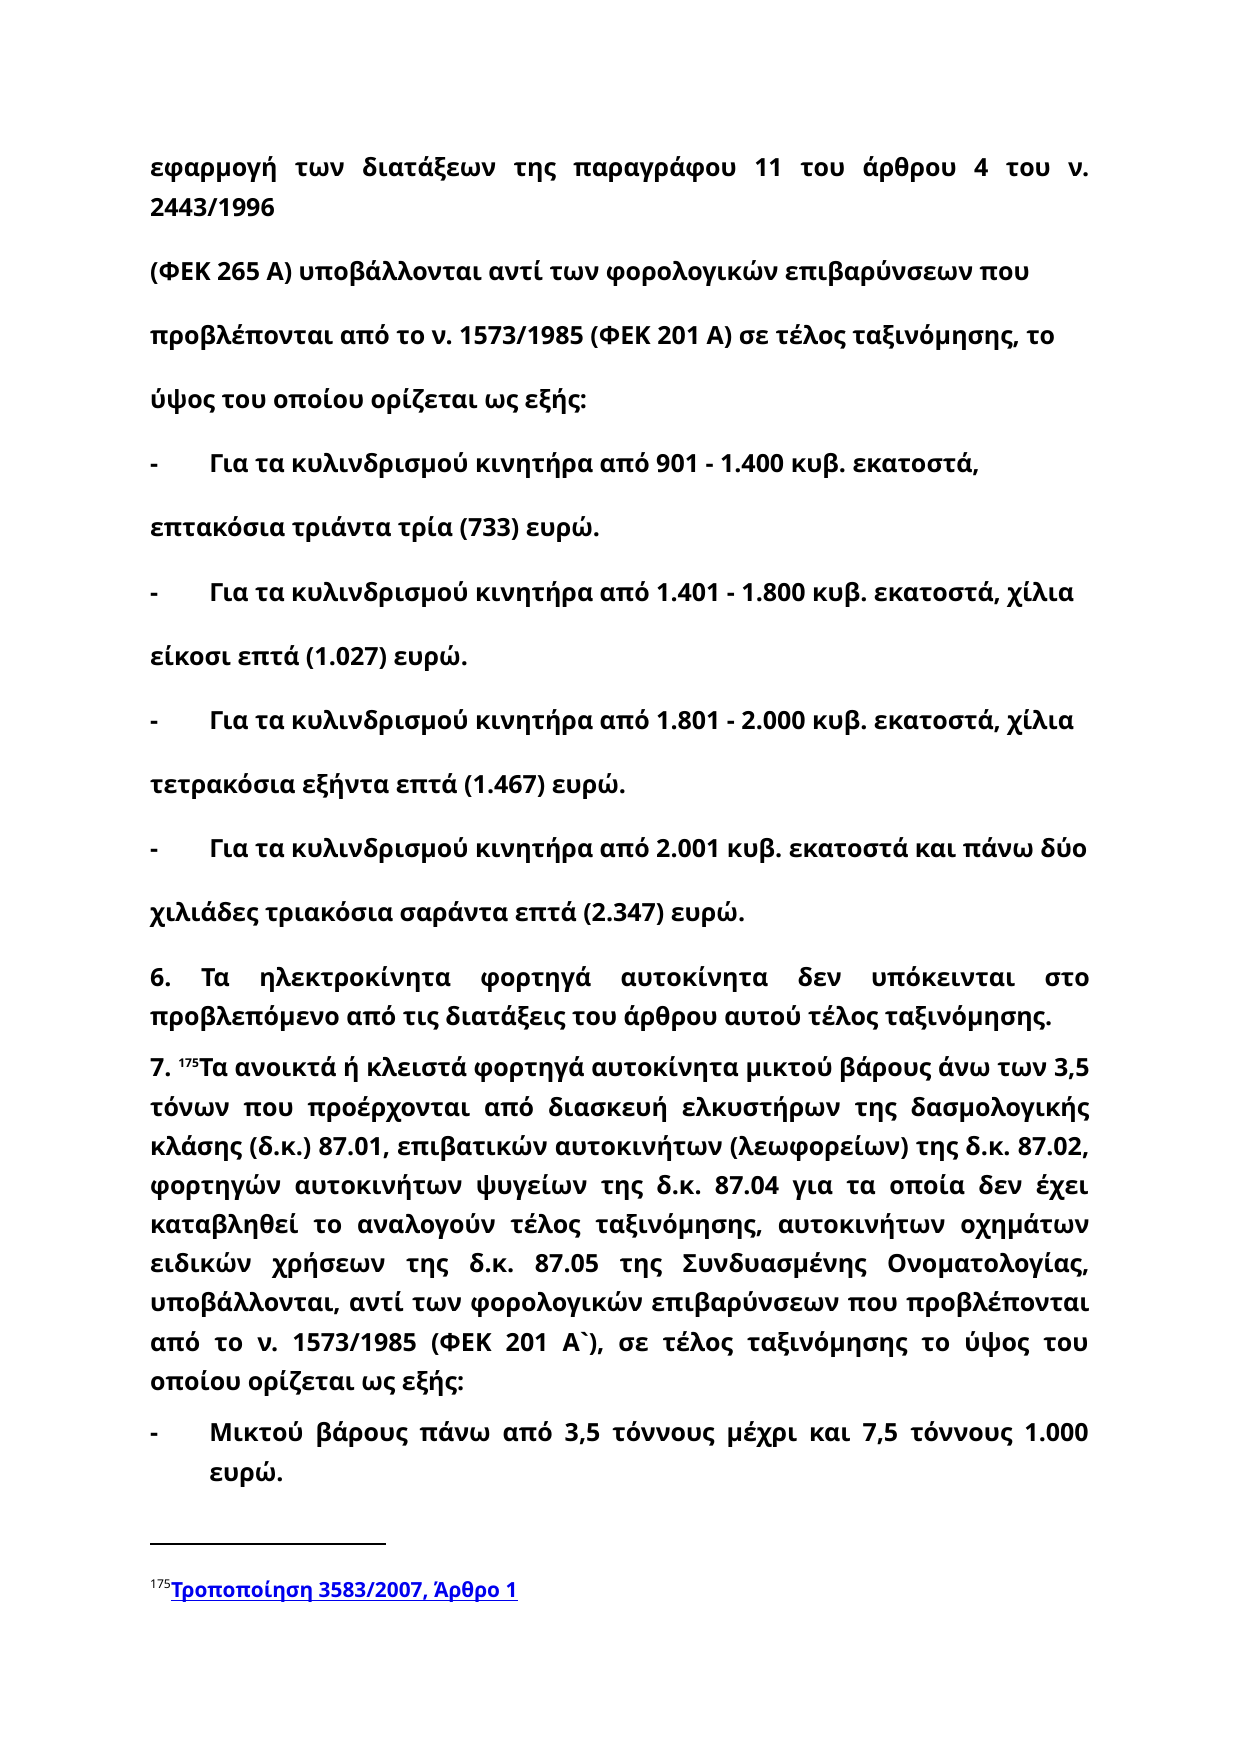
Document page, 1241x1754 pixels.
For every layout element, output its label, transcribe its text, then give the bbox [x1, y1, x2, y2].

text προβλέπονται από το ν. 1573/1985 (ΦΕΚ 201 Α) σε τέλος ταξινόμησης, το [150, 317, 1090, 352]
list - Για τα κυλινδρισμού κινητήρα από 1.801 - 2.000 κυβ. εκατοστά, χίλια [150, 702, 1090, 737]
list - Για τα κυλινδρισμού κινητήρα από 901 - 1.400 κυβ. εκατοστά, [150, 446, 1090, 480]
text (ΦΕΚ 265 Α) υποβάλλονται αντί των φορολογικών επιβαρύνσεων που [150, 253, 1090, 287]
text 7. Τα ανοικτά ή κλειστά φορτηγά αυτοκίνητα μικτού βάρους άνω των 3,5 τόνων που προέρχονται από διασκευή ελκυστήρων της δασμολογικής κλάσης (δ.κ.) 87.01, επιβατικών αυτοκινήτων (λεωφορείων) της δ.κ. 87.02, φορτηγών αυτοκινήτων ψυγείων της δ.κ. 87.04 για τα οποία δεν έχει καταβληθεί το αναλογούν τέλος ταξινόμησης, αυτοκινήτων οχημάτων ειδικών χρήσεων της δ.κ. 87.05 της Συνδυασμένης Ονοματολογίας, υποβάλλονται, αντί των φορολογικών επιβαρύνσεων που προβλέπονται από το ν. 1573/1985 (ΦΕΚ 201 Α`), σε τέλος ταξινόμησης το ύψος του οποίου ορίζεται ως εξής: [150, 1050, 1090, 1397]
text ύψος του οποίου ορίζεται ως εξής: [150, 382, 1090, 416]
text επτακόσια τριάντα τρία (733) ευρώ. [150, 510, 1090, 544]
list - Μικτού βάρους πάνω από 3,5 τόννους μέχρι και 7,5 τόννους 1.000 ευρώ. [150, 1415, 1090, 1488]
text εφαρμογή των διατάξεων της παραγράφου 11 του άρθρου 4 του ν. 2443/1996 [150, 150, 1090, 223]
text χιλιάδες τριακόσια σαράντα επτά (2.347) ευρώ. [150, 895, 1090, 929]
text Τροποποίηση 3583/2007, Άρθρο 1 [150, 1576, 1090, 1604]
text 6. Τα ηλεκτροκίνητα φορτηγά αυτοκίνητα δεν υπόκεινται στο προβλεπόμενο από τις διατάξεις του άρθρου αυτού τέλος ταξινόμησης. [150, 959, 1090, 1032]
text τετρακόσια εξήντα επτά (1.467) ευρώ. [150, 767, 1090, 801]
list - Για τα κυλινδρισμού κινητήρα από 2.001 κυβ. εκατοστά και πάνω δύο [150, 831, 1090, 865]
list - Για τα κυλινδρισμού κινητήρα από 1.401 - 1.800 κυβ. εκατοστά, χίλια [150, 574, 1090, 608]
text είκοσι επτά (1.027) ευρώ. [150, 638, 1090, 672]
